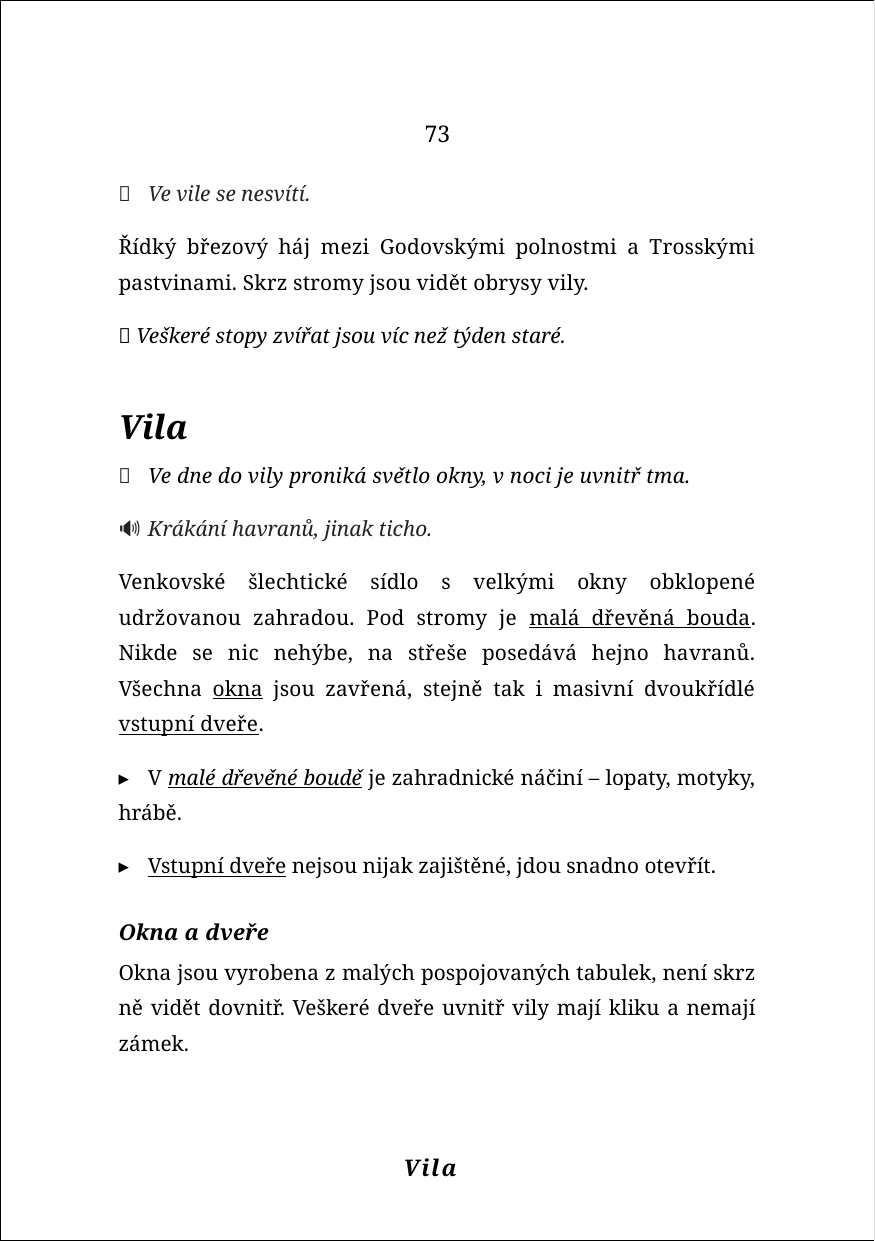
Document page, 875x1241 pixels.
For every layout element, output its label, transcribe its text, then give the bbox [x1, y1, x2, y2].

text Okna jsou vyrobena z malých pospojovaných tabulek, není skrz ně vidět dovnitř. Veškeré dveře uvnitř vily mají kliku a nemají zámek. [118, 958, 756, 1057]
text Venkovské šlechtické sídlo s velkými okny obklopené udržovanou zahradou. Pod stromy je malá dřevěná bouda. Nikde se nic nehýbe, na střeše posedává hejno havranů. Všechna okna jsou zavřená, stejně tak i masivní dvoukřídlé vstupní dveře. [118, 567, 756, 738]
text ▸ Vstupní dveře nejsou nijak zajištěné, jdou snadno otevřít. [118, 851, 756, 880]
text 👣 Veškeré stopy zvířat jsou víc než týden staré. [118, 321, 756, 349]
subtitle Okna a dveře [118, 916, 756, 946]
text 💡 Ve dne do vily proniká světlo okny, v noci je uvnitř tma. [118, 461, 756, 489]
subtitle Vila [118, 404, 756, 449]
text Řídký březový háj mezi Godovskými polnostmi a Trosskými pastvinami. Skrz stromy jsou vidět obrysy vily. [118, 232, 756, 296]
text 💡 Ve vile se nesvítí. [118, 179, 756, 207]
text ▸ V malé dřevěné boudě je zahradnické náčiní – lopaty, motyky, hrábě. [118, 763, 756, 827]
text 🔊 Krákání havranů, jinak ticho. [118, 514, 756, 543]
